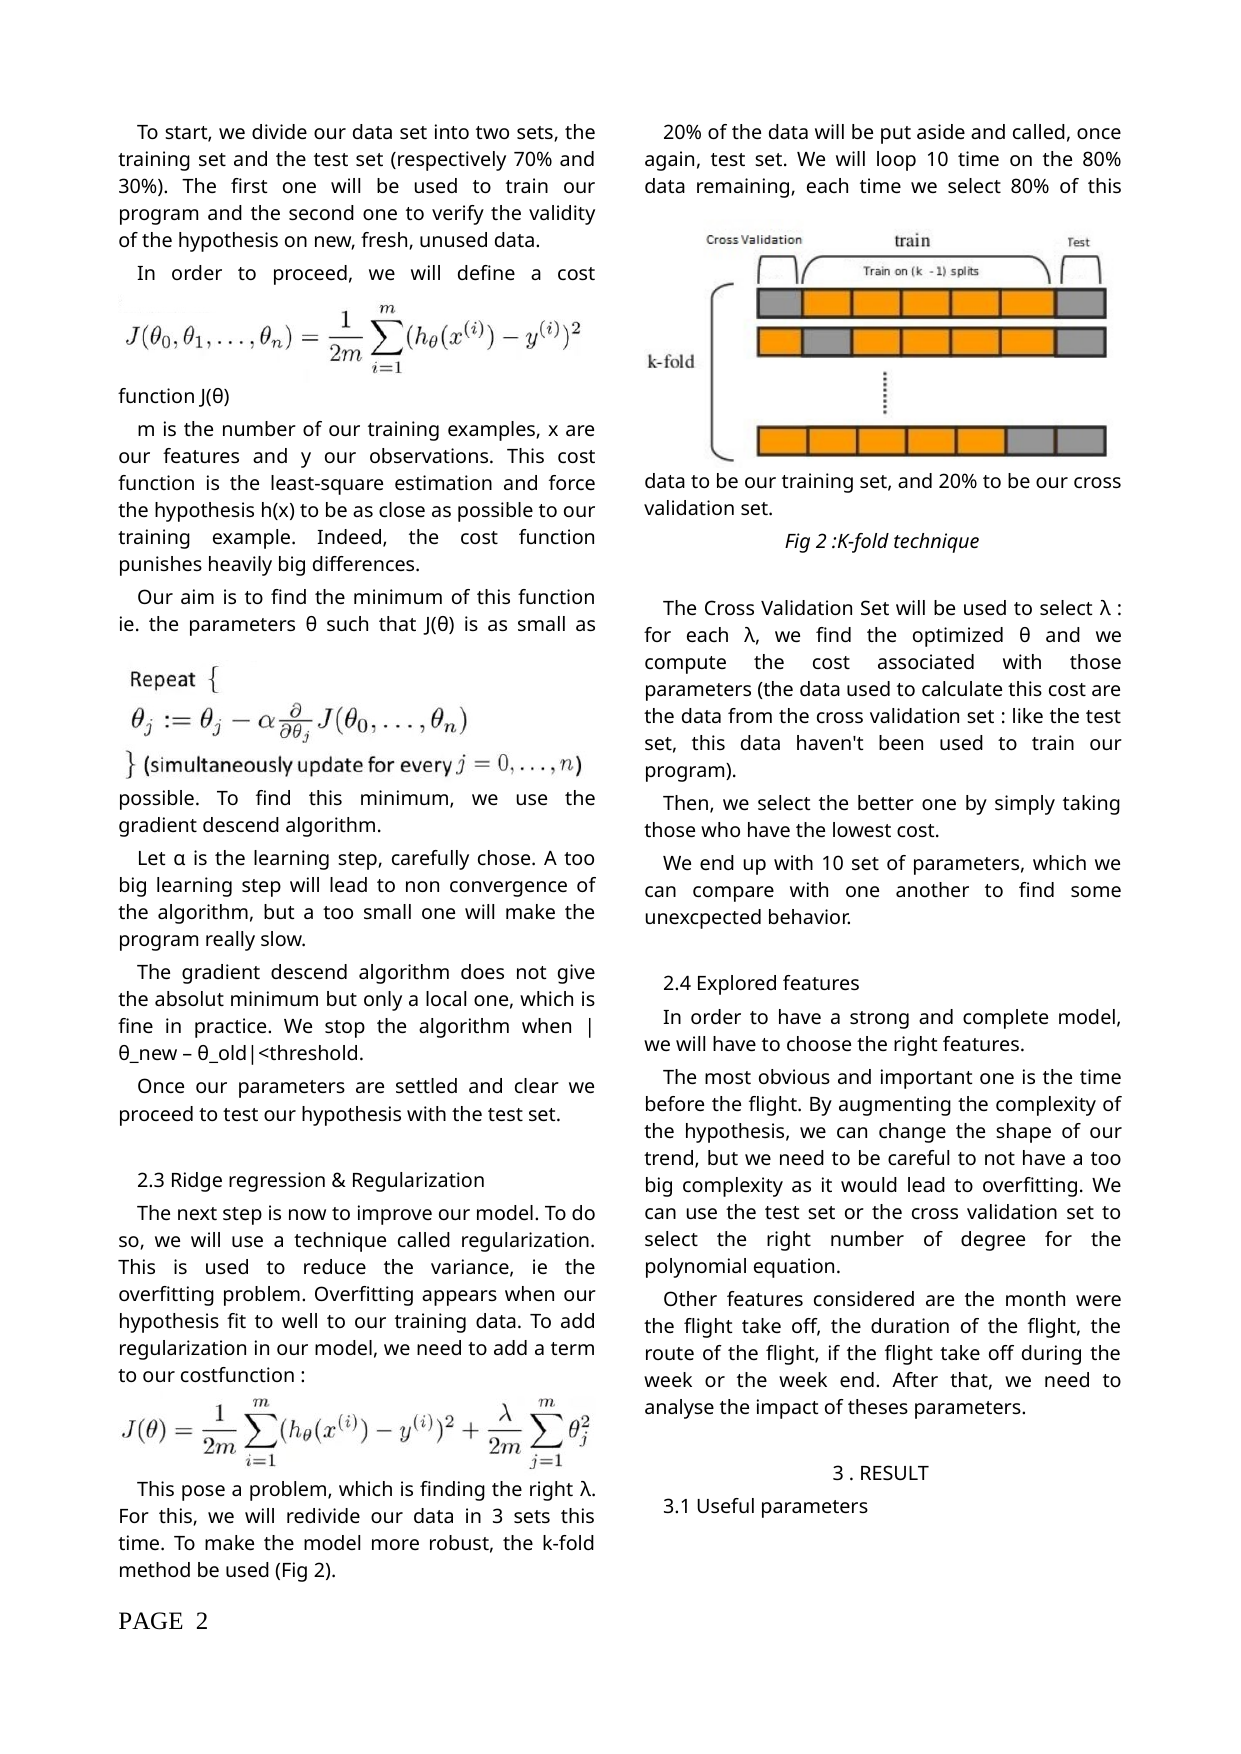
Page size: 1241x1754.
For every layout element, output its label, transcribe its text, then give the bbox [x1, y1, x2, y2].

text The most obvious and important one is the time before the flight. By augmenting the complexity of the hypothesis, we can change the shape of our trend, but we need to be careful to not have a too big complexity as it would lead to overfitting. We can use the test set or the cross validation set to select the right number of degree for the polynomial equation. [644, 1063, 1122, 1279]
text 20% of the data will be put aside and called, once again, test set. We will loop 10 time on the 80% data remaining, each time we select 80% of this [644, 118, 1122, 219]
text In order to proceed, we will define a cost [118, 259, 596, 294]
text We end up with 10 set of parameters, which we can compare with one another to find some unexcpected behavior. [644, 849, 1122, 930]
text Once our parameters are settled and clear we proceed to test our hypothesis with the test set. [118, 1073, 596, 1127]
text 2.4 Explored features [644, 970, 1122, 997]
text The next step is now to improve our model. To do so, we will use a technique called regularization. This is used to reduce the variance, ie the overfitting problem. Overfitting appears when our hypothesis fit to well to our training data. To add regularization in our model, we need to add a term to our costfunction : [118, 1199, 596, 1388]
text Our aim is to find the minimum of this function ie. the parameters θ such that J(θ) is as small as possible. To find this minimum, we use the gradient descend algorithm. [118, 583, 596, 838]
picture [118, 1391, 597, 1476]
text The Cross Validation Set will be used to select λ : for each λ, we find the optimized θ and we compute the cost associated with those parameters (the data used to calculate this cost are the data from the cross validation set : like the test set, this data haven't been used to train our program). [644, 594, 1122, 783]
text 3 . RESULT [644, 1459, 1122, 1487]
text 2.3 Ridge regression & Regularization [118, 1166, 596, 1193]
text m is the number of our training examples, x are our features and y our observations. This cost function is the least-square estimation and force the hypothesis h(x) to be as close as possible to our training example. Indeed, the cost function punishes heavily big differences. [118, 415, 596, 577]
text Then, we select the better one by simply taking those who have the lowest cost. [644, 789, 1122, 843]
text 3.1 Useful parameters [644, 1493, 1122, 1520]
text data to be our training set, and 20% to be our cross validation set. [644, 468, 1122, 521]
text Let α is the learning step, carefully chose. A too big learning step will lead to non convergence of the algorithm, but a too small one will make the program really slow. [118, 844, 596, 952]
text The gradient descend algorithm does not give the absolut minimum but only a local one, which is fine in practice. We stop the algorithm when |θ_new – θ_old|<threshold. [118, 959, 596, 1067]
text Other features considered are the month were the flight take off, the duration of the flight, the route of the flight, if the flight take off during the week or the week end. After that, we need to analyse the impact of theses parameters. [644, 1285, 1122, 1420]
picture [118, 294, 597, 383]
picture [119, 660, 588, 785]
text function J(θ) [118, 383, 596, 409]
text Fig 2 :K-fold technique [644, 527, 1122, 554]
text This pose a problem, which is finding the right λ. For this, we will redivide our data in 3 sets this time. To make the model more robust, the k-fold method be used (Fig 2). [118, 1476, 596, 1583]
text To start, we divide our data set into two sets, the training set and the test set (respectively 70% and 30%). The first one will be used to train our program and the second one to verify the validity of the hypothesis on new, fresh, unused data. [118, 118, 596, 253]
picture [644, 219, 1123, 468]
text In order to have a strong and complete model, we will have to choose the right features. [644, 1003, 1122, 1057]
